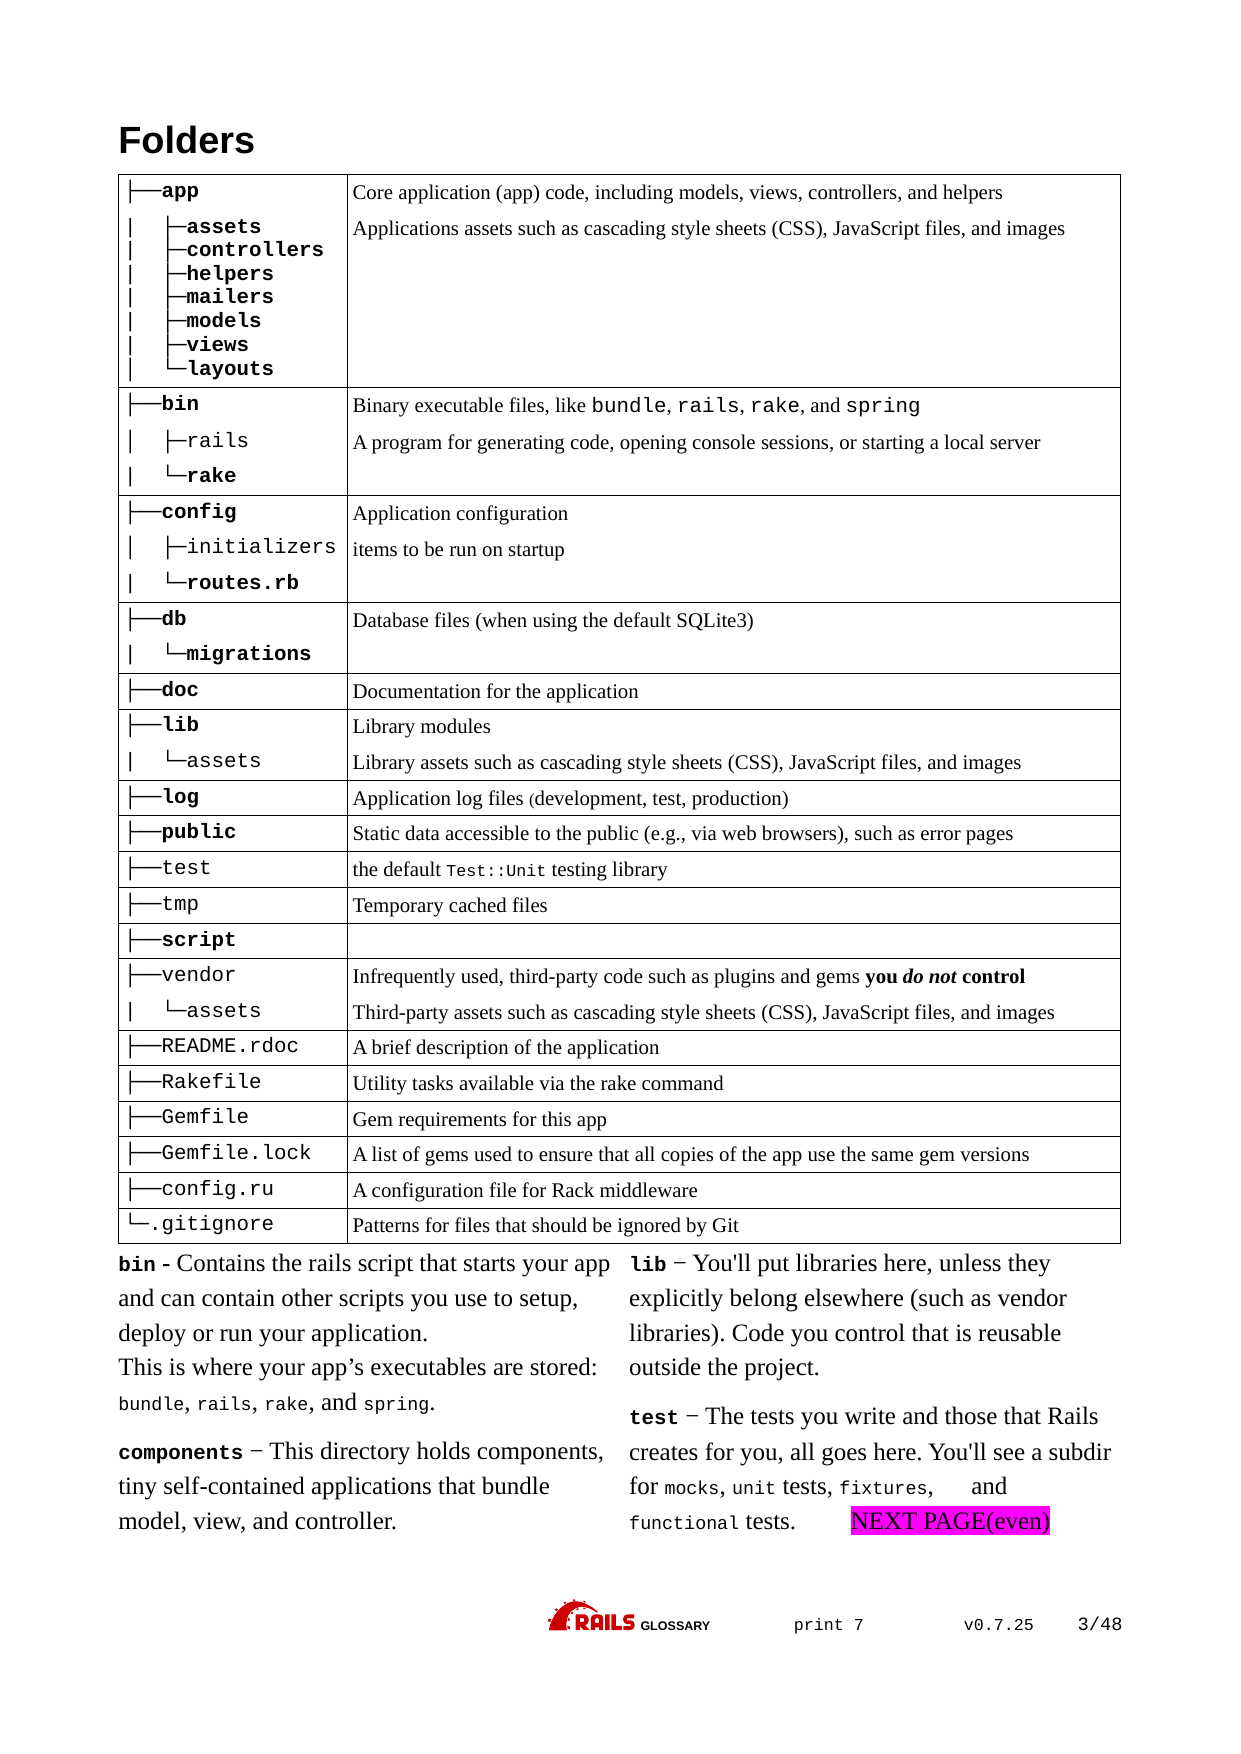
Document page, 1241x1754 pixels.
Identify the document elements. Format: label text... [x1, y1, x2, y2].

table_cell ├──README.rdoc [119, 1031, 347, 1065]
table_cell A brief description of the application [348, 1031, 1120, 1065]
table_cell [348, 566, 1120, 602]
text bin - Contains the rails script that starts your app and can contain other scripts you use to setup, deploy or run your application. This is where your app’s executables are stored: bundle, rails, rake, and spring. [118, 1248, 611, 1416]
table_cell ├──config [119, 496, 347, 531]
table_cell A configuration file for Rack middleware [348, 1173, 1120, 1208]
table_cell Infrequently used, third-party code such as plugins and gems you do not control [348, 959, 1120, 994]
table_cell ├──db [119, 603, 347, 637]
table_cell ├──vendor [119, 959, 347, 994]
table_cell ├──tmp [119, 888, 347, 923]
table_cell | └─routes.rb [119, 566, 347, 602]
subtitle Folders [118, 118, 611, 162]
table_cell │ ├─initializers [119, 531, 347, 566]
table_cell ├──Rakefile [119, 1066, 347, 1101]
table_cell Patterns for files that should be ignored by Git [348, 1209, 1120, 1243]
table_header Core application (app) code, including models, views, controllers, and helpers [348, 175, 1120, 210]
table_cell ├──config.ru [119, 1173, 347, 1208]
table_cell ├──bin [119, 388, 347, 424]
table_cell | └─migrations [119, 638, 347, 673]
table_cell Database files (when using the default SQLite3) [348, 603, 1120, 637]
table_cell Application log files (development, test, production) [348, 781, 1120, 815]
table_cell ├──log [119, 781, 347, 815]
table_cell ├──Gemfile.lock [119, 1137, 347, 1172]
table_header ├──app [119, 175, 347, 210]
table_cell Static data accessible to the public (e.g., via web browsers), such as error pages [348, 816, 1120, 851]
text components − This directory holds components, tiny self-contained applications that bundle model, view, and controller. [118, 1436, 611, 1535]
table_cell Utility tasks available via the rake command [348, 1066, 1120, 1101]
table_cell ├──lib [119, 710, 347, 744]
table_cell ├──public [119, 816, 347, 851]
text lib − You'll put libraries here, unless they explicitly belong elsewhere (such as vendor libraries). Code you control that is reusable outside the project. [629, 1248, 1122, 1381]
table_cell Gem requirements for this app [348, 1102, 1120, 1136]
table_cell [348, 924, 1120, 958]
table_cell ├──doc [119, 674, 347, 709]
table_cell └─.gitignore [119, 1209, 347, 1243]
table_cell [348, 638, 1120, 673]
table_cell Application configuration [348, 496, 1120, 531]
table_cell ├──test [119, 852, 347, 887]
table_cell A list of gems used to ensure that all copies of the app use the same gem versions [348, 1137, 1120, 1172]
table_cell │ ├─rails [119, 424, 347, 460]
table_cell ├──script [119, 924, 347, 958]
table_cell | └─assets [119, 744, 347, 780]
table_cell the default Test::Unit testing library [348, 852, 1120, 887]
table_cell Temporary cached files [348, 888, 1120, 923]
table_cell [348, 460, 1120, 495]
table_cell | └─assets [119, 994, 347, 1029]
table_cell | ├─assets | ├─controllers | ├─helpers | ├─mailers | ├─models | ├─views │ └─layouts [119, 210, 347, 387]
table_cell Library assets such as cascading style sheets (CSS), JavaScript files, and images [348, 744, 1120, 780]
table_cell Applications assets such as cascading style sheets (CSS), JavaScript files, and images [348, 210, 1120, 387]
table_cell items to be run on startup [348, 531, 1120, 566]
table_cell Binary executable files, like bundle, rails, rake, and spring [348, 388, 1120, 424]
table_cell | └─rake [119, 460, 347, 495]
table_cell A program for generating code, opening console sessions, or starting a local server [348, 424, 1120, 460]
table_cell ├──Gemfile [119, 1102, 347, 1136]
table_cell Documentation for the application [348, 674, 1120, 709]
table_cell Library modules [348, 710, 1120, 744]
text test − The tests you write and those that Rails creates for you, all goes here. You'll see a subdir for mocks, unit tests, fixtures, and functional tests. NEXT PAGE(even) [629, 1401, 1122, 1535]
table_cell Third-party assets such as cascading style sheets (CSS), JavaScript files, and images [348, 994, 1120, 1029]
